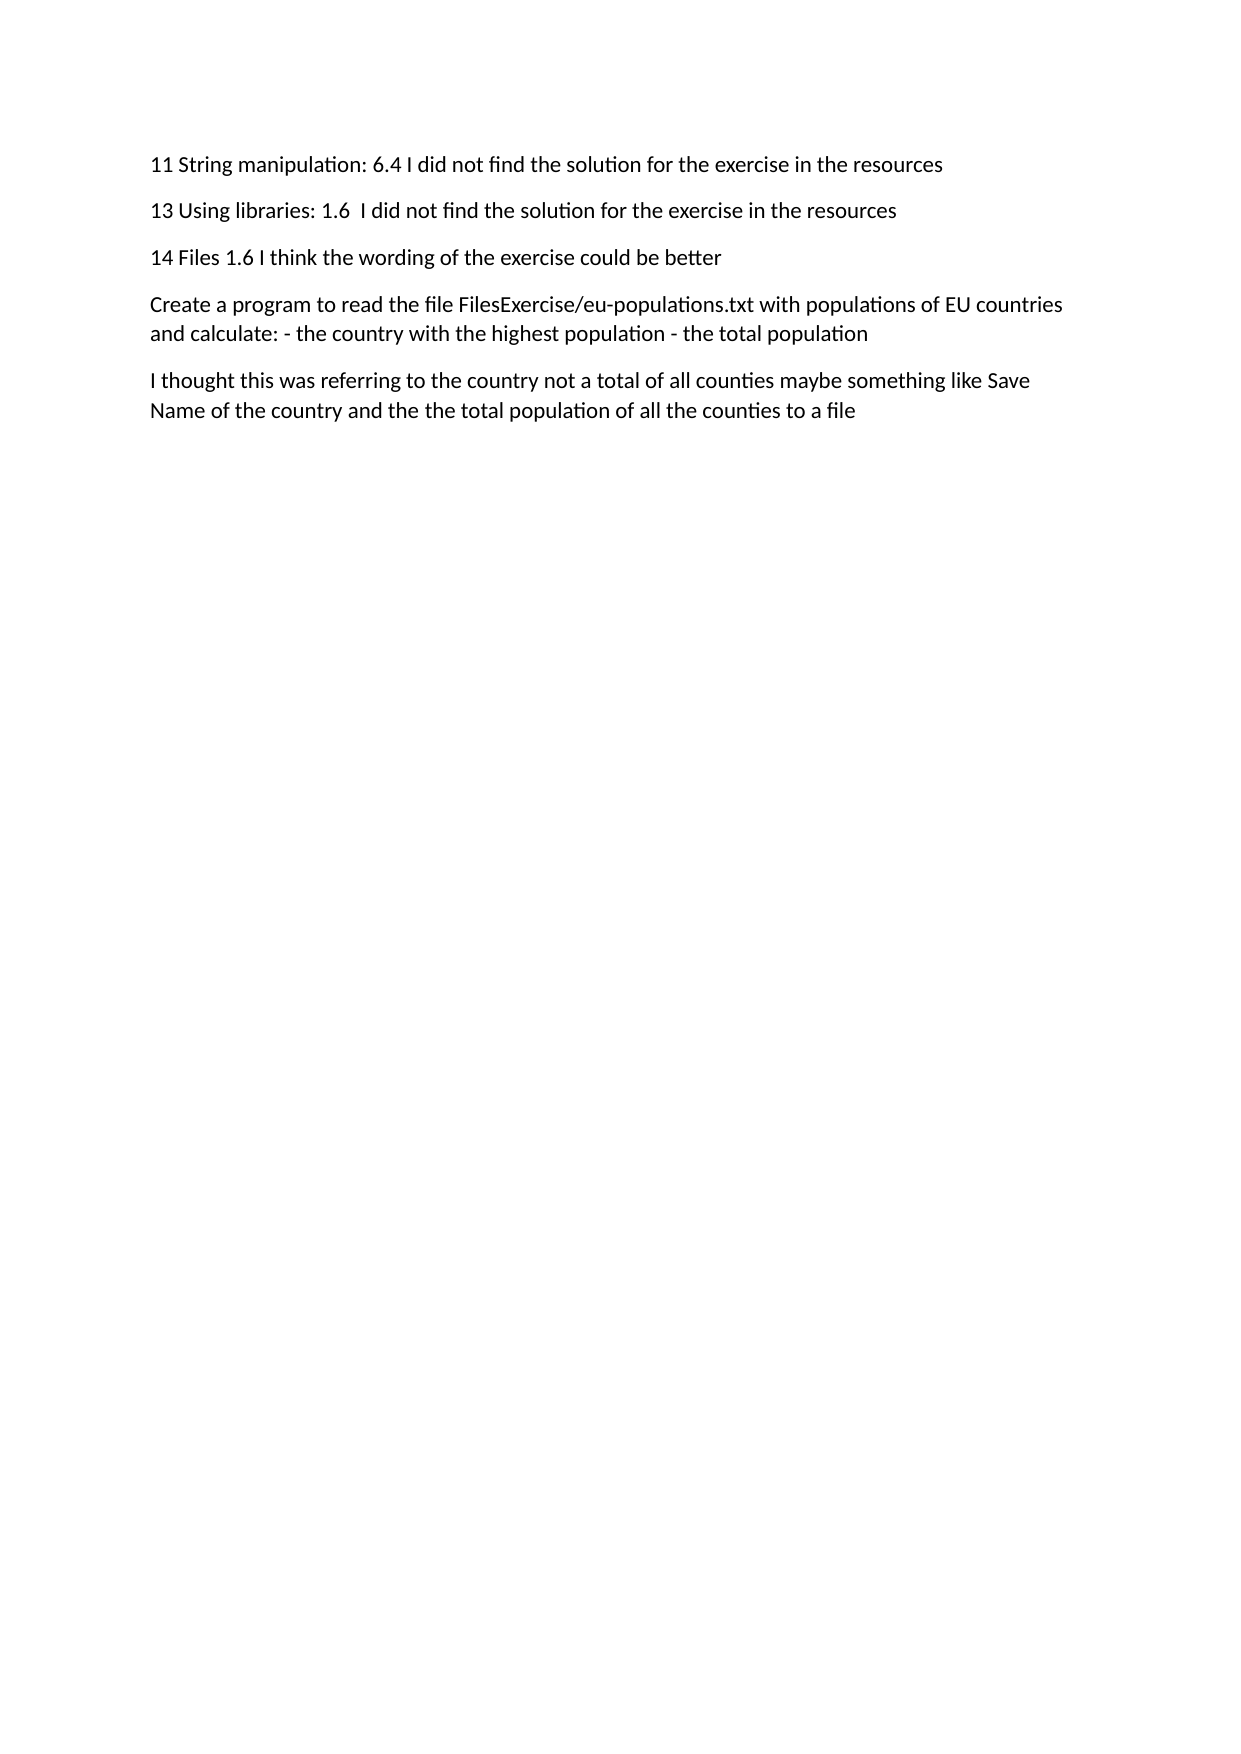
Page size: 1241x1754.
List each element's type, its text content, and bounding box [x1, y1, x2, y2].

text 14 Files 1.6 I think the wording of the exercise could be better [150, 243, 1090, 271]
text 13 Using libraries: 1.6 I did not find the solution for the exercise in the resources [150, 197, 1090, 224]
text I thought this was referring to the country not a total of all counties maybe something like Save Name of the country and the the total population of all the counties to a file [150, 366, 1090, 424]
text 11 String manipulation: 6.4 I did not find the solution for the exercise in the resources [150, 150, 1090, 178]
text Create a program to read the file FilesExercise/eu-populations.txt with populations of EU countries and calculate: - the country with the highest population - the total population [150, 290, 1090, 348]
